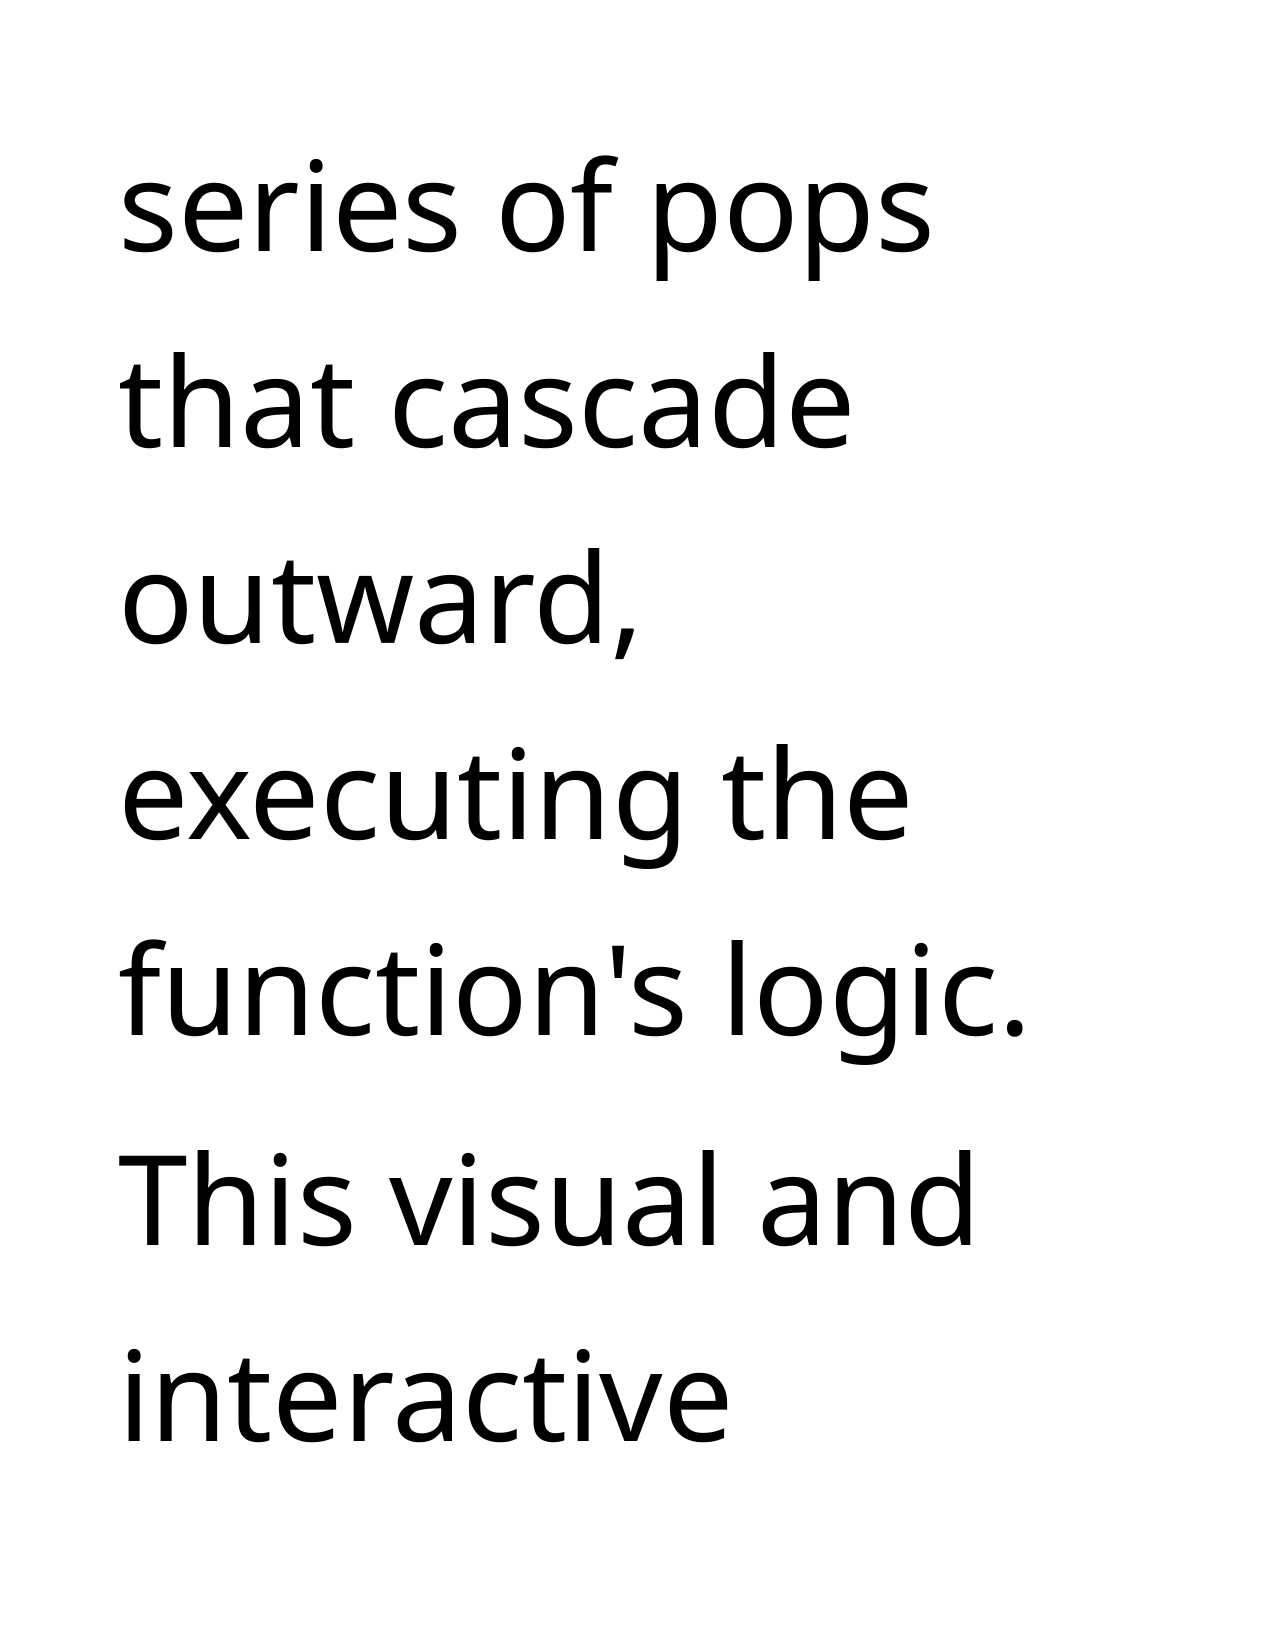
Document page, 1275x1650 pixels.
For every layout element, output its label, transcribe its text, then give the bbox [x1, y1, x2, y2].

text This visual and interactive [118, 1112, 1157, 1478]
text series of pops that cascade outward, executing the function's logic. [118, 118, 1157, 1072]
